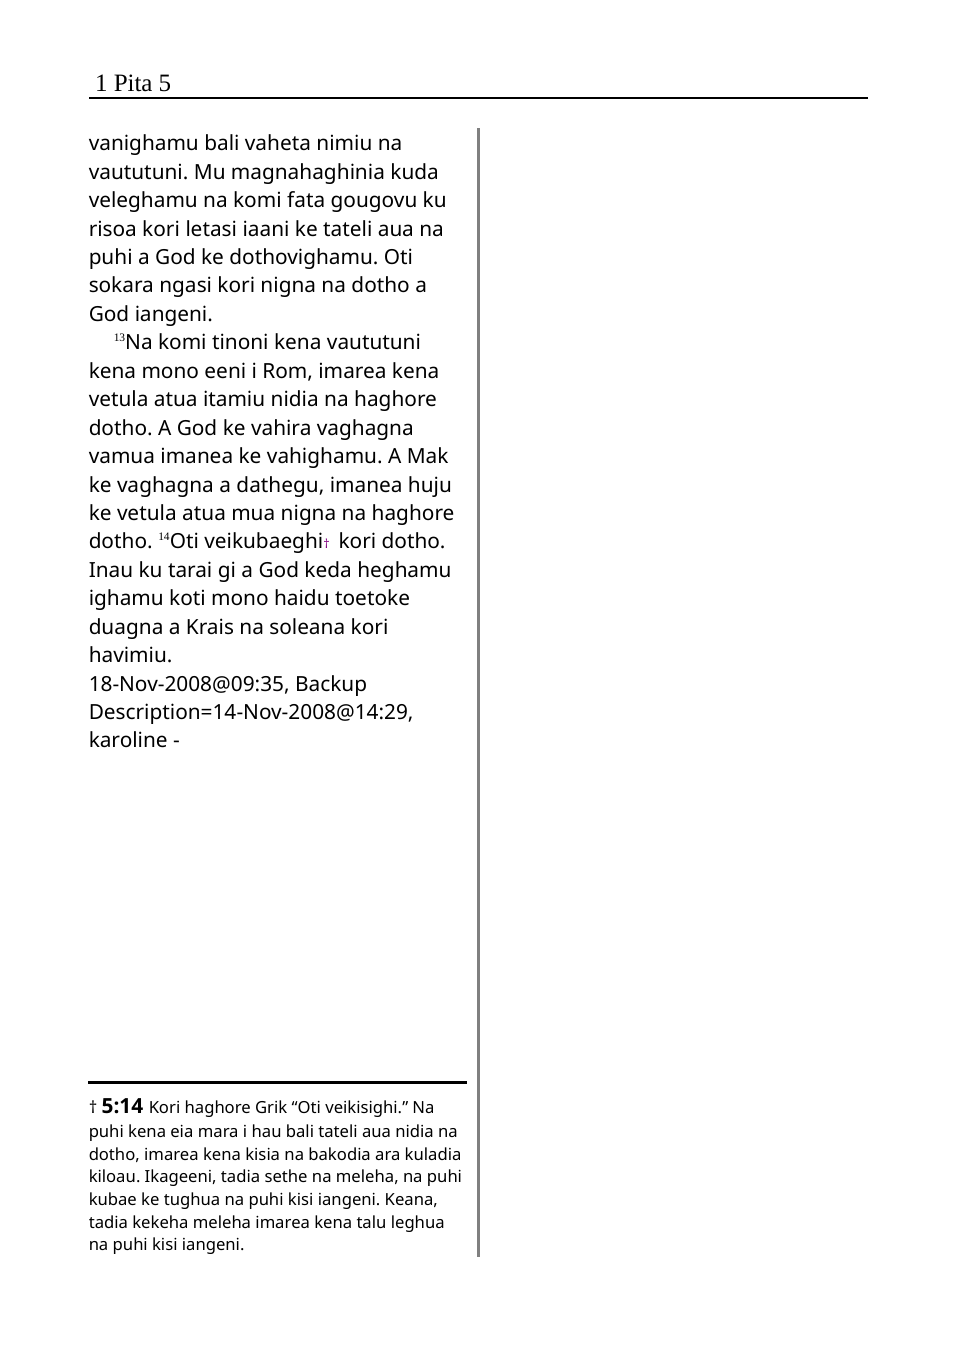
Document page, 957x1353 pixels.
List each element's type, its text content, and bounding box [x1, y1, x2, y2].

text 13Na komi tinoni kena vaututuni kena mono eeni i Rom, imarea kena vetula atua itamiu nidia na haghore dotho. A God ke vahira vaghagna vamua imanea ke vahighamu. A Mak ke vaghagna a dathegu, imanea huju ke vetula atua mua nigna na haghore dotho. 14Oti veikubaeghi kori dotho. Inau ku tarai gi a God keda heghamu ighamu koti mono haidu toetoke duagna a Krais na soleana kori havimiu. [88, 327, 466, 669]
text vanighamu bali vaheta nimiu na vaututuni. Mu magnahaghinia kuda veleghamu na komi fata gougovu ku risoa kori letasi iaani ke tateli aua na puhi a God ke dothovighamu. Oti sokara ngasi kori nigna na dotho a God iangeni. [88, 128, 466, 327]
text 18-Nov-2008@09:35, Backup Description=14-Nov-2008@14:29, karoline - [88, 669, 466, 754]
text 5:14 Kori haghore Grik “Oti veikisighi.” Na puhi kena eia mara i hau bali tateli aua nidia na dotho, imarea kena kisia na bakodia ara kuladia kiloau. Ikageeni, tadia sethe na meleha, na puhi kubae ke tughua na puhi kisi iangeni. Keana, tadia kekeha meleha imarea kena talu leghua na puhi kisi iangeni. [88, 1091, 466, 1256]
